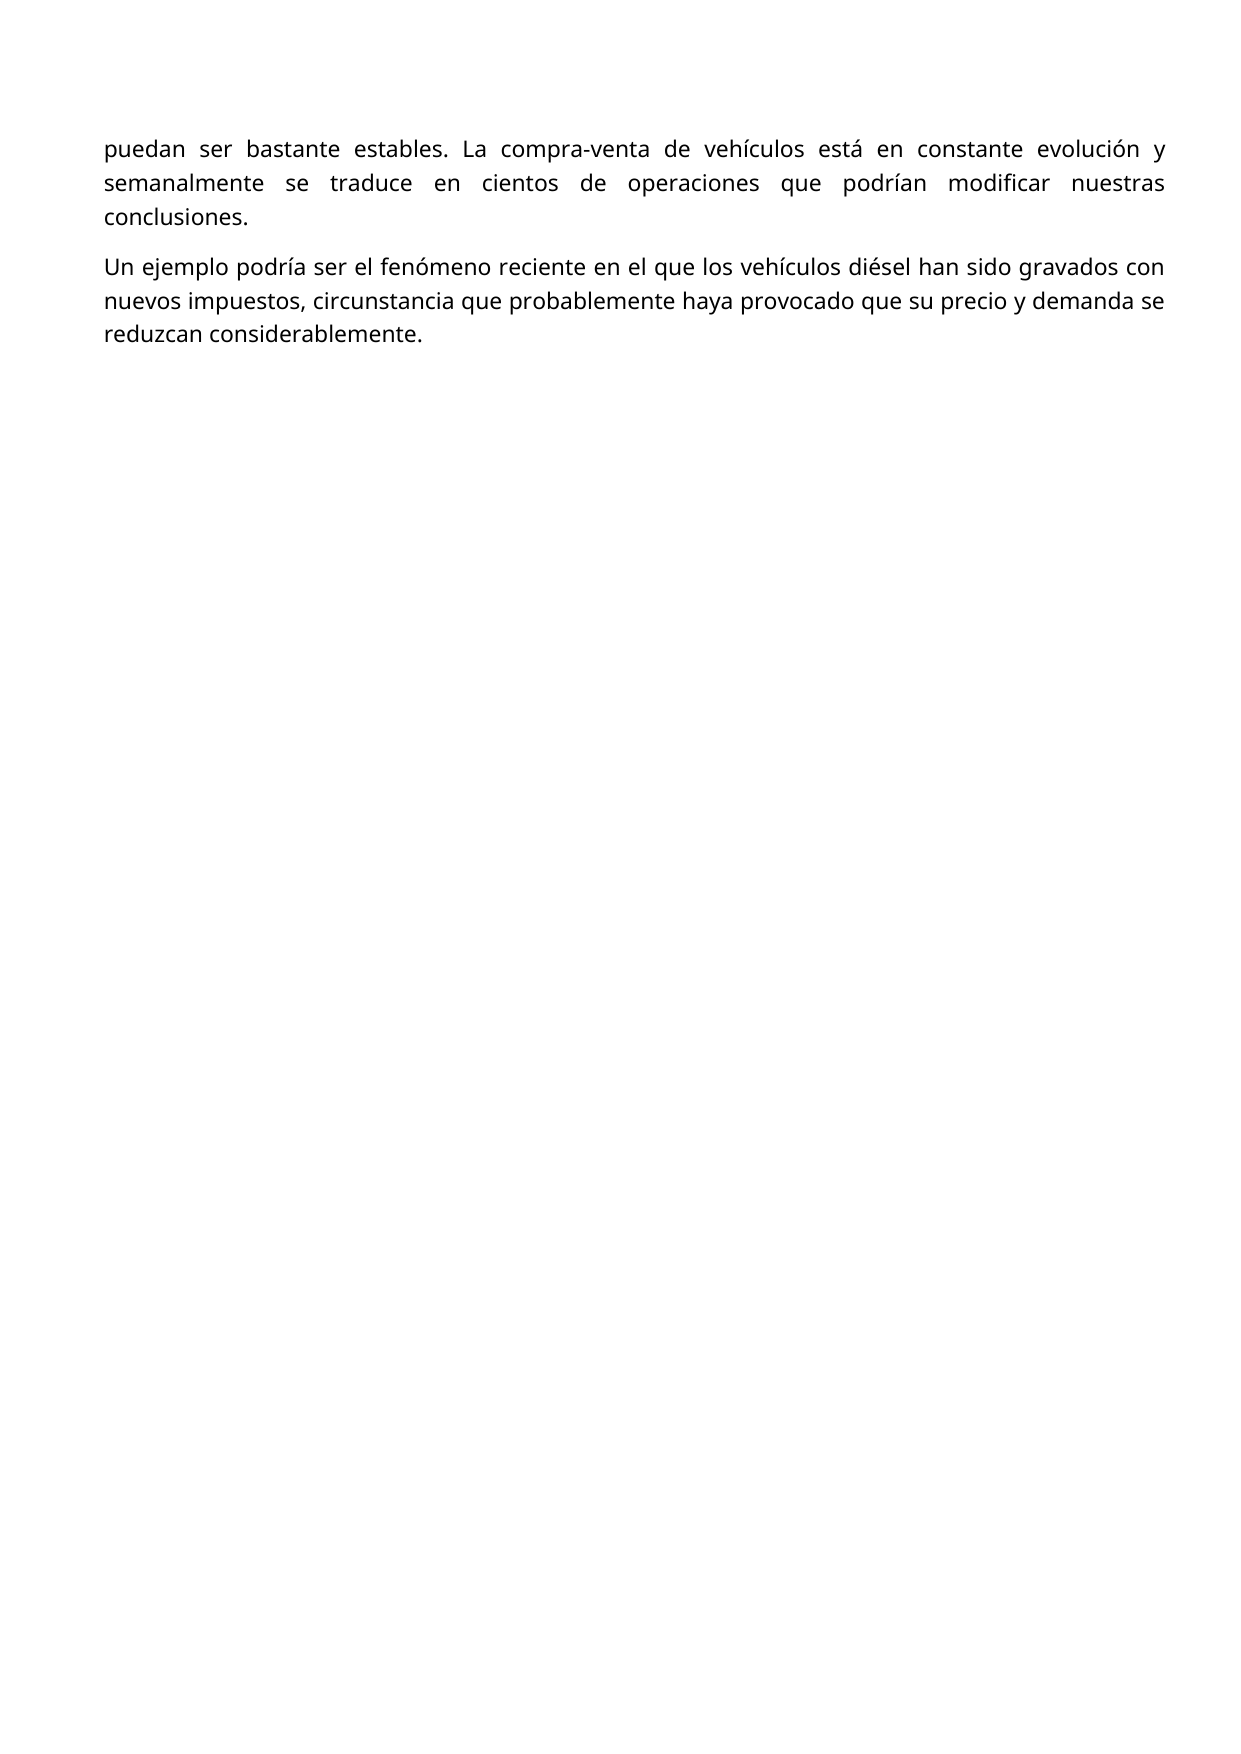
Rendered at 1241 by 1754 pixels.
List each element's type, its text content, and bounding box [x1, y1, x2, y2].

text puedan ser bastante estables. La compra-venta de vehículos está en constante evolución y semanalmente se traduce en cientos de operaciones que podrían modificar nuestras conclusiones. [103, 133, 1167, 232]
text Un ejemplo podría ser el fenómeno reciente en el que los vehículos diésel han sido gravados con nuevos impuestos, circunstancia que probablemente haya provocado que su precio y demanda se reduzcan considerablemente. [103, 251, 1167, 349]
